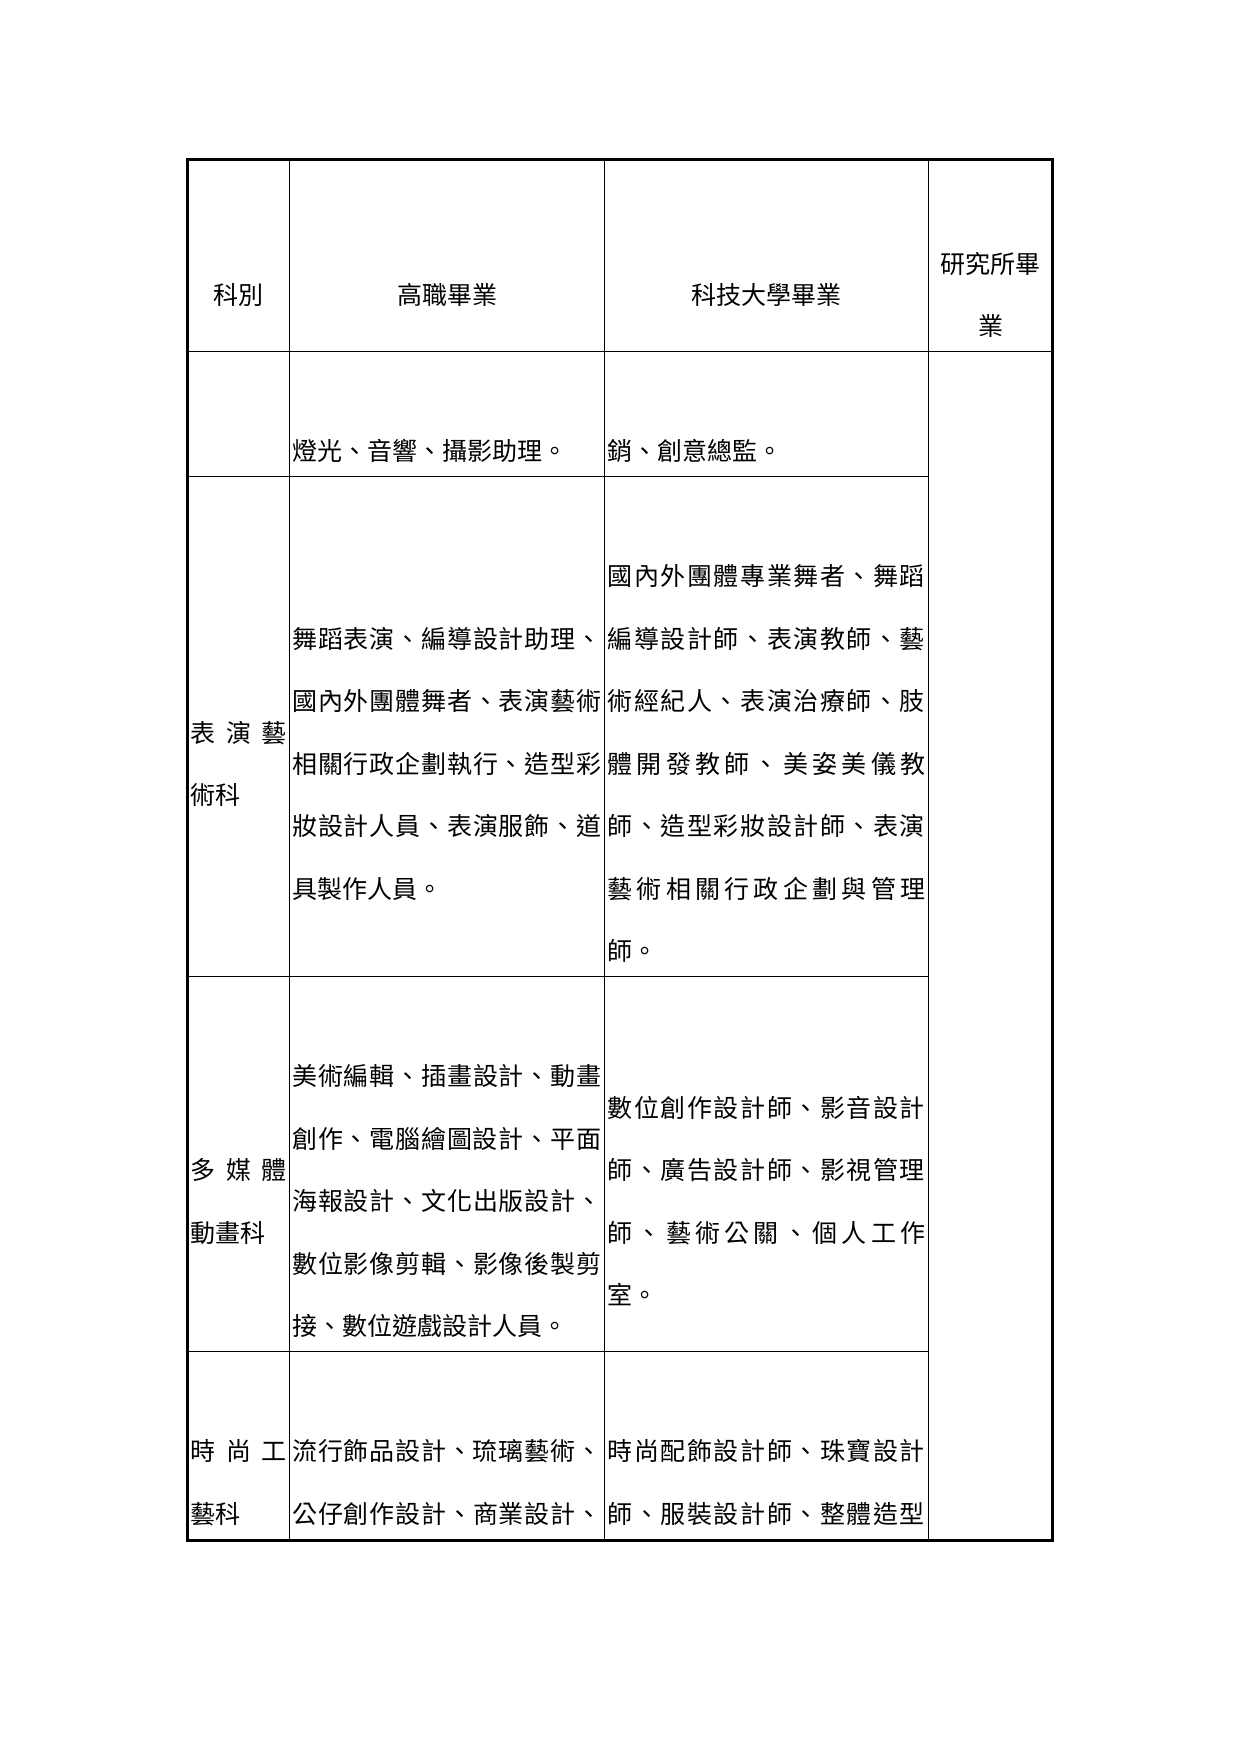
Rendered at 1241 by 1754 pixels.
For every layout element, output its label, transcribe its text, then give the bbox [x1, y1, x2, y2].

table_cell 流行飾品設計、琉璃藝術、公仔創作設計、商業設計、 [290, 1352, 604, 1538]
table_cell 數位創作設計師、影音設計師、廣告設計師、影視管理師、藝術公關、個人工作室。 [605, 977, 928, 1351]
table_header 科別 [189, 161, 289, 351]
table_cell 時尚工藝科 [189, 1352, 289, 1538]
table_cell 美術編輯、插畫設計、動畫創作、電腦繪圖設計、平面海報設計、文化出版設計、數位影像剪輯、影像後製剪接、數位遊戲設計人員。 [290, 977, 604, 1351]
table_header 科技大學畢業 [605, 161, 928, 351]
table_cell [929, 352, 1051, 1538]
table_cell [189, 352, 289, 476]
table_header 研究所畢業 [929, 161, 1051, 351]
table_cell 舞蹈表演、編導設計助理、國內外團體舞者、表演藝術相關行政企劃執行、造型彩妝設計人員、表演服飾、道具製作人員。 [290, 477, 604, 976]
table_cell 時尚配飾設計師、珠寶設計師、服裝設計師、整體造型 [605, 1352, 928, 1538]
table_header 高職畢業 [290, 161, 604, 351]
table_cell 燈光、音響、攝影助理。 [290, 352, 604, 476]
table_cell 多媒體動畫科 [189, 977, 289, 1351]
table_cell 表演藝術科 [189, 477, 289, 976]
table_cell 銷、創意總監。 [605, 352, 928, 476]
table_cell 國內外團體專業舞者、舞蹈編導設計師、表演教師、藝術經紀人、表演治療師、肢體開發教師、美姿美儀教師、造型彩妝設計師、表演藝術相關行政企劃與管理師。 [605, 477, 928, 976]
